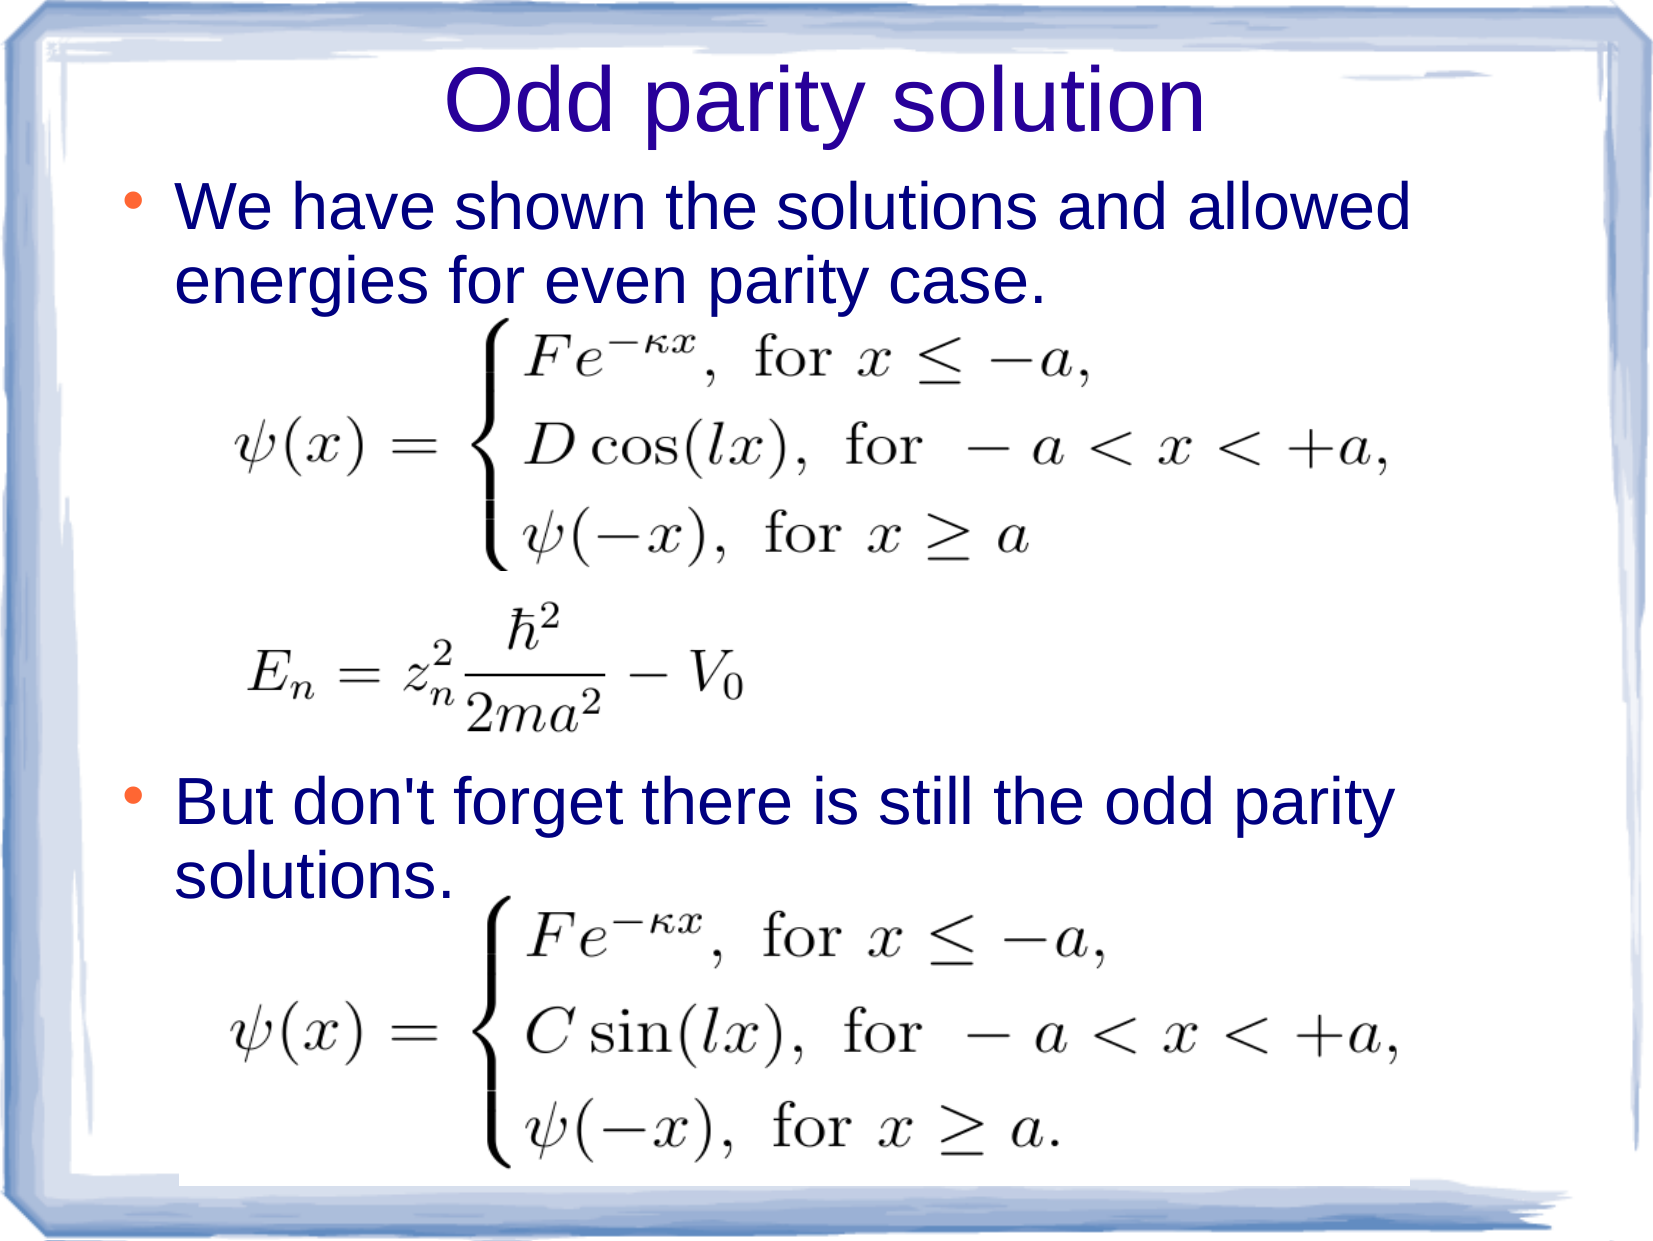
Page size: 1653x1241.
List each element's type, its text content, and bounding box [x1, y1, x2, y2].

title Odd parity solution [82, 15, 1571, 181]
list We have shown the solutions and allowed energies for even parity case. But don't forget there is still the odd parity solutions. [104, 165, 1558, 984]
picture [0, 0, 1653, 1241]
